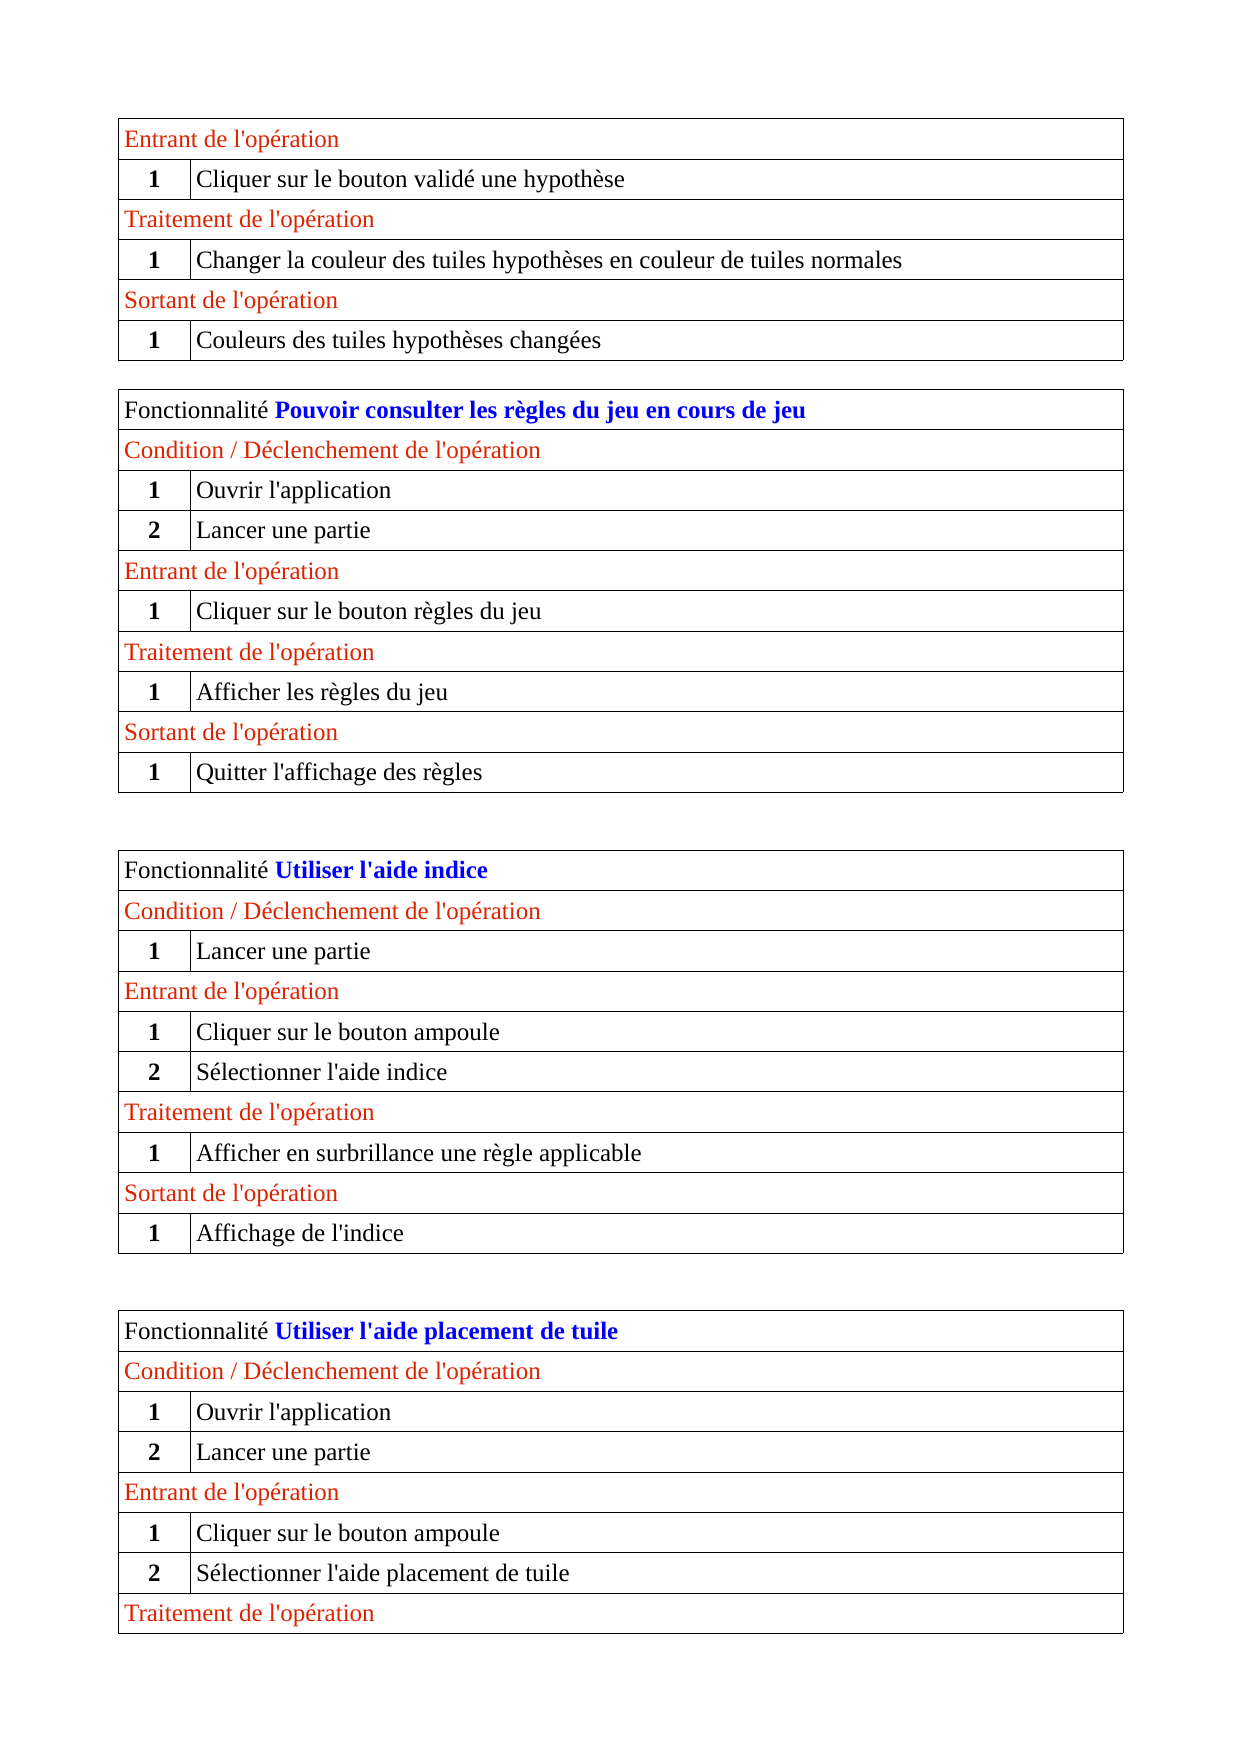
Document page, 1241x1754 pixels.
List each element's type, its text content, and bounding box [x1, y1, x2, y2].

table_cell Sortant de l'opération [119, 1173, 1123, 1212]
table_cell 2 [119, 511, 190, 550]
table_cell Sélectionner l'aide indice [191, 1052, 1123, 1091]
table_cell Traitement de l'opération [119, 200, 1123, 239]
table_cell Cliquer sur le bouton ampoule [191, 1513, 1123, 1552]
table_cell Lancer une partie [191, 511, 1123, 550]
table_cell Quitter l'affichage des règles [191, 753, 1123, 792]
table_cell 1 [119, 1012, 190, 1051]
table_cell Lancer une partie [191, 931, 1123, 971]
table_header Fonctionnalité Utiliser l'aide placement de tuile [119, 1311, 1123, 1351]
table_cell 2 [119, 1553, 190, 1592]
table_cell Condition / Déclenchement de l'opération [119, 1352, 1123, 1391]
table_cell Cliquer sur le bouton validé une hypothèse [191, 160, 1123, 199]
table_cell 1 [119, 591, 190, 631]
table_cell 1 [119, 1513, 190, 1552]
table_cell Ouvrir l'application [191, 1392, 1123, 1431]
table_cell 1 [119, 931, 190, 971]
table_cell Afficher en surbrillance une règle applicable [191, 1133, 1123, 1172]
table_cell 1 [119, 672, 190, 711]
table_cell Traitement de l'opération [119, 1594, 1123, 1633]
table_cell Entrant de l'opération [119, 119, 1123, 158]
table_cell Entrant de l'opération [119, 551, 1123, 590]
table_cell 1 [119, 321, 190, 360]
table_cell Entrant de l'opération [119, 972, 1123, 1011]
table_cell 1 [119, 1214, 190, 1253]
table_cell Changer la couleur des tuiles hypothèses en couleur de tuiles normales [191, 240, 1123, 279]
table_cell 1 [119, 1133, 190, 1172]
table_cell Ouvrir l'application [191, 471, 1123, 510]
table_cell Cliquer sur le bouton règles du jeu [191, 591, 1123, 631]
table_cell 1 [119, 471, 190, 510]
table_cell Condition / Déclenchement de l'opération [119, 430, 1123, 469]
table_cell Couleurs des tuiles hypothèses changées [191, 321, 1123, 360]
table_cell 1 [119, 1392, 190, 1431]
table_cell 2 [119, 1052, 190, 1091]
table_cell Afficher les règles du jeu [191, 672, 1123, 711]
table_cell Condition / Déclenchement de l'opération [119, 891, 1123, 930]
table_cell Sortant de l'opération [119, 280, 1123, 320]
table_cell 1 [119, 753, 190, 792]
table_cell Traitement de l'opération [119, 632, 1123, 671]
table_cell Lancer une partie [191, 1432, 1123, 1472]
table_cell 2 [119, 1432, 190, 1472]
table_cell Traitement de l'opération [119, 1092, 1123, 1132]
table_cell 1 [119, 240, 190, 279]
table_cell Sélectionner l'aide placement de tuile [191, 1553, 1123, 1592]
table_cell 1 [119, 160, 190, 199]
table_cell Sortant de l'opération [119, 712, 1123, 752]
table_header Fonctionnalité Pouvoir consulter les règles du jeu en cours de jeu [119, 390, 1123, 429]
table_cell Cliquer sur le bouton ampoule [191, 1012, 1123, 1051]
table_header Fonctionnalité Utiliser l'aide indice [119, 851, 1123, 890]
table_cell Affichage de l'indice [191, 1214, 1123, 1253]
table_cell Entrant de l'opération [119, 1473, 1123, 1512]
